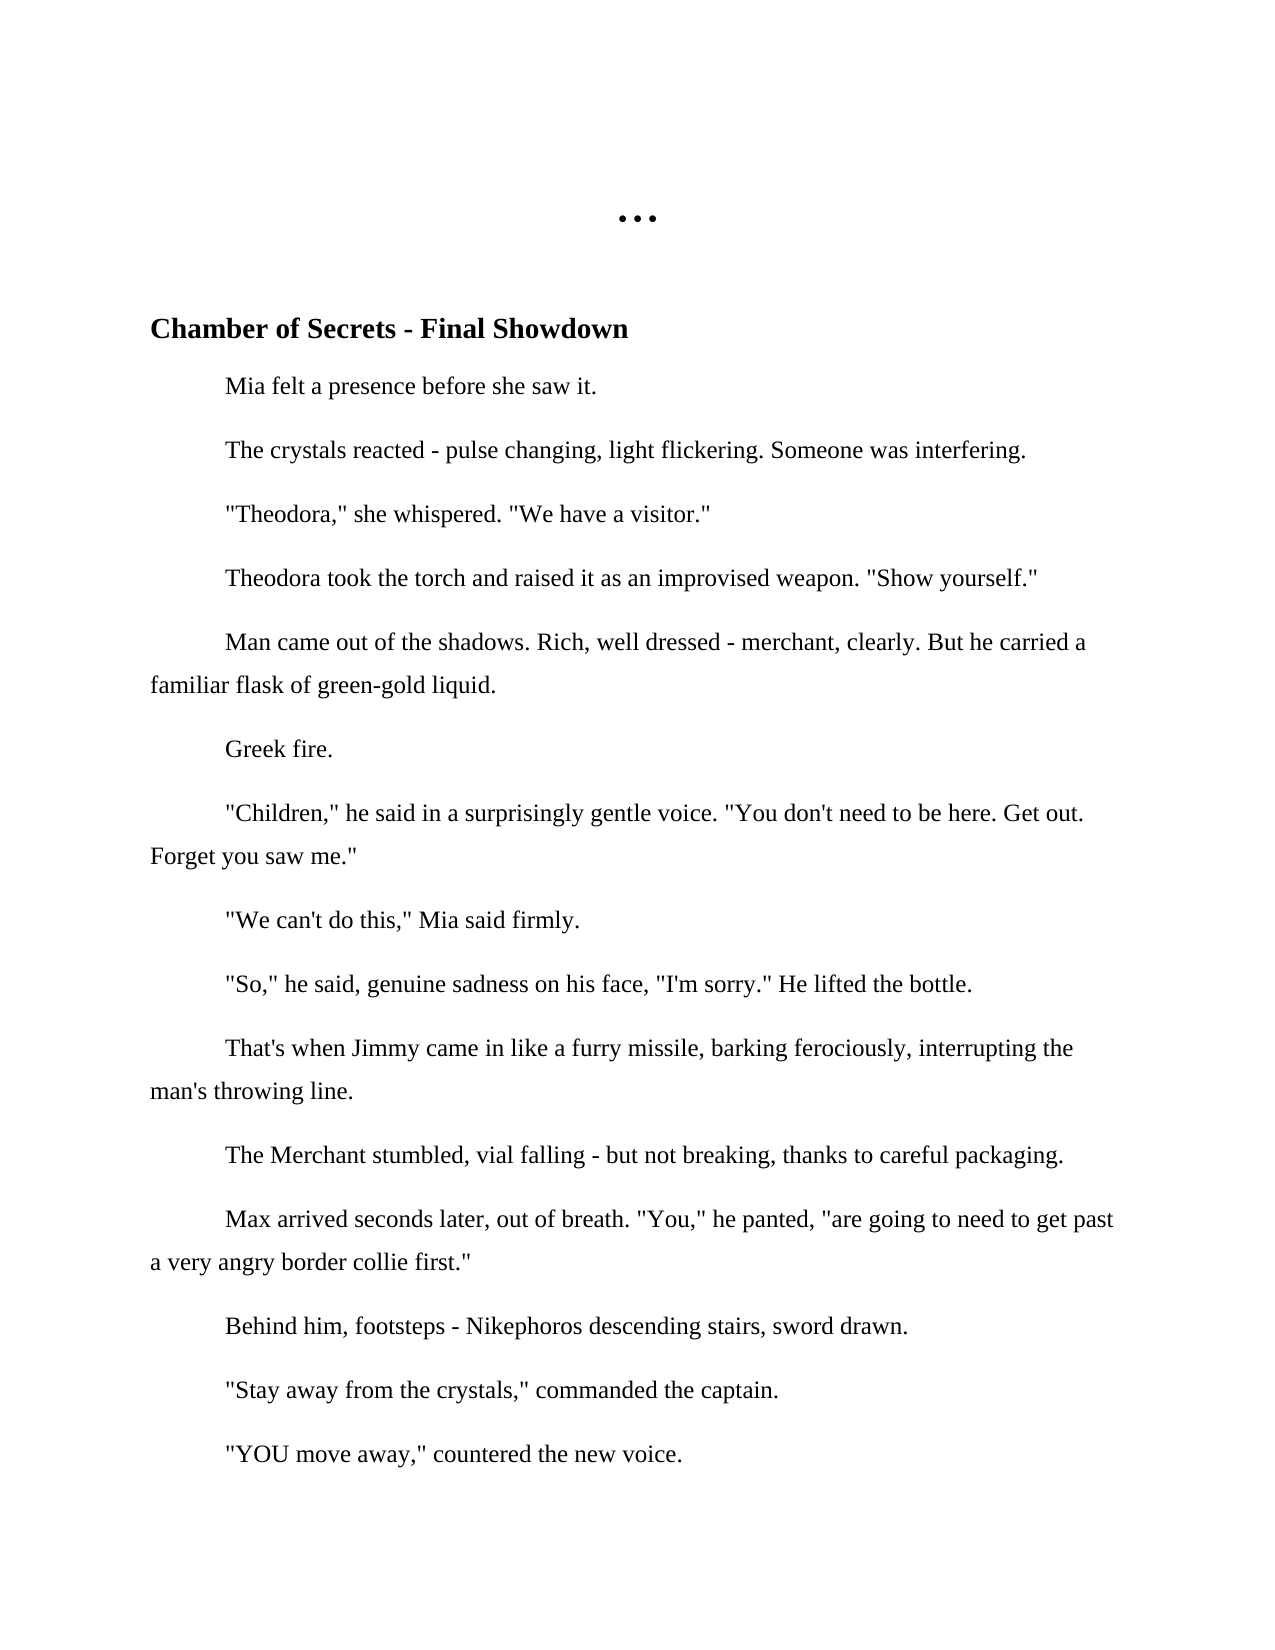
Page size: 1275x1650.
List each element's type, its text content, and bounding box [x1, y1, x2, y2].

text Chamber of Secrets - Final Showdown [150, 312, 1125, 345]
text Man came out of the shadows. Rich, well dressed - merchant, clearly. But he carried a familiar flask of green-gold liquid. [150, 627, 1125, 699]
text "Children," he said in a surprisingly gentle voice. "You don't need to be here. Get out. Forget you saw me." [150, 798, 1125, 870]
text "YOU move away," countered the new voice. [150, 1439, 1125, 1468]
text The crystals reacted - pulse changing, light flickering. Someone was interfering. [150, 435, 1125, 464]
text "So," he said, genuine sadness on his face, "I'm sorry." He lifted the bottle. [150, 969, 1125, 998]
text The Merchant stumbled, vial falling - but not breaking, thanks to careful packaging. [150, 1140, 1125, 1169]
text • • • [150, 204, 1125, 233]
text Behind him, footsteps - Nikephoros descending stairs, sword drawn. [150, 1311, 1125, 1340]
text "Theodora," she whispered. "We have a visitor." [150, 499, 1125, 528]
text That's when Jimmy came in like a furry missile, barking ferociously, interrupting the man's throwing line. [150, 1033, 1125, 1105]
text Mia felt a presence before she saw it. [150, 371, 1125, 400]
text "Stay away from the crystals," commanded the captain. [150, 1375, 1125, 1404]
text Max arrived seconds later, out of breath. "You," he panted, "are going to need to get past a very angry border collie first." [150, 1204, 1125, 1276]
text Greek fire. [150, 734, 1125, 763]
text "We can't do this," Mia said firmly. [150, 905, 1125, 934]
text Theodora took the torch and raised it as an improvised weapon. "Show yourself." [150, 563, 1125, 592]
